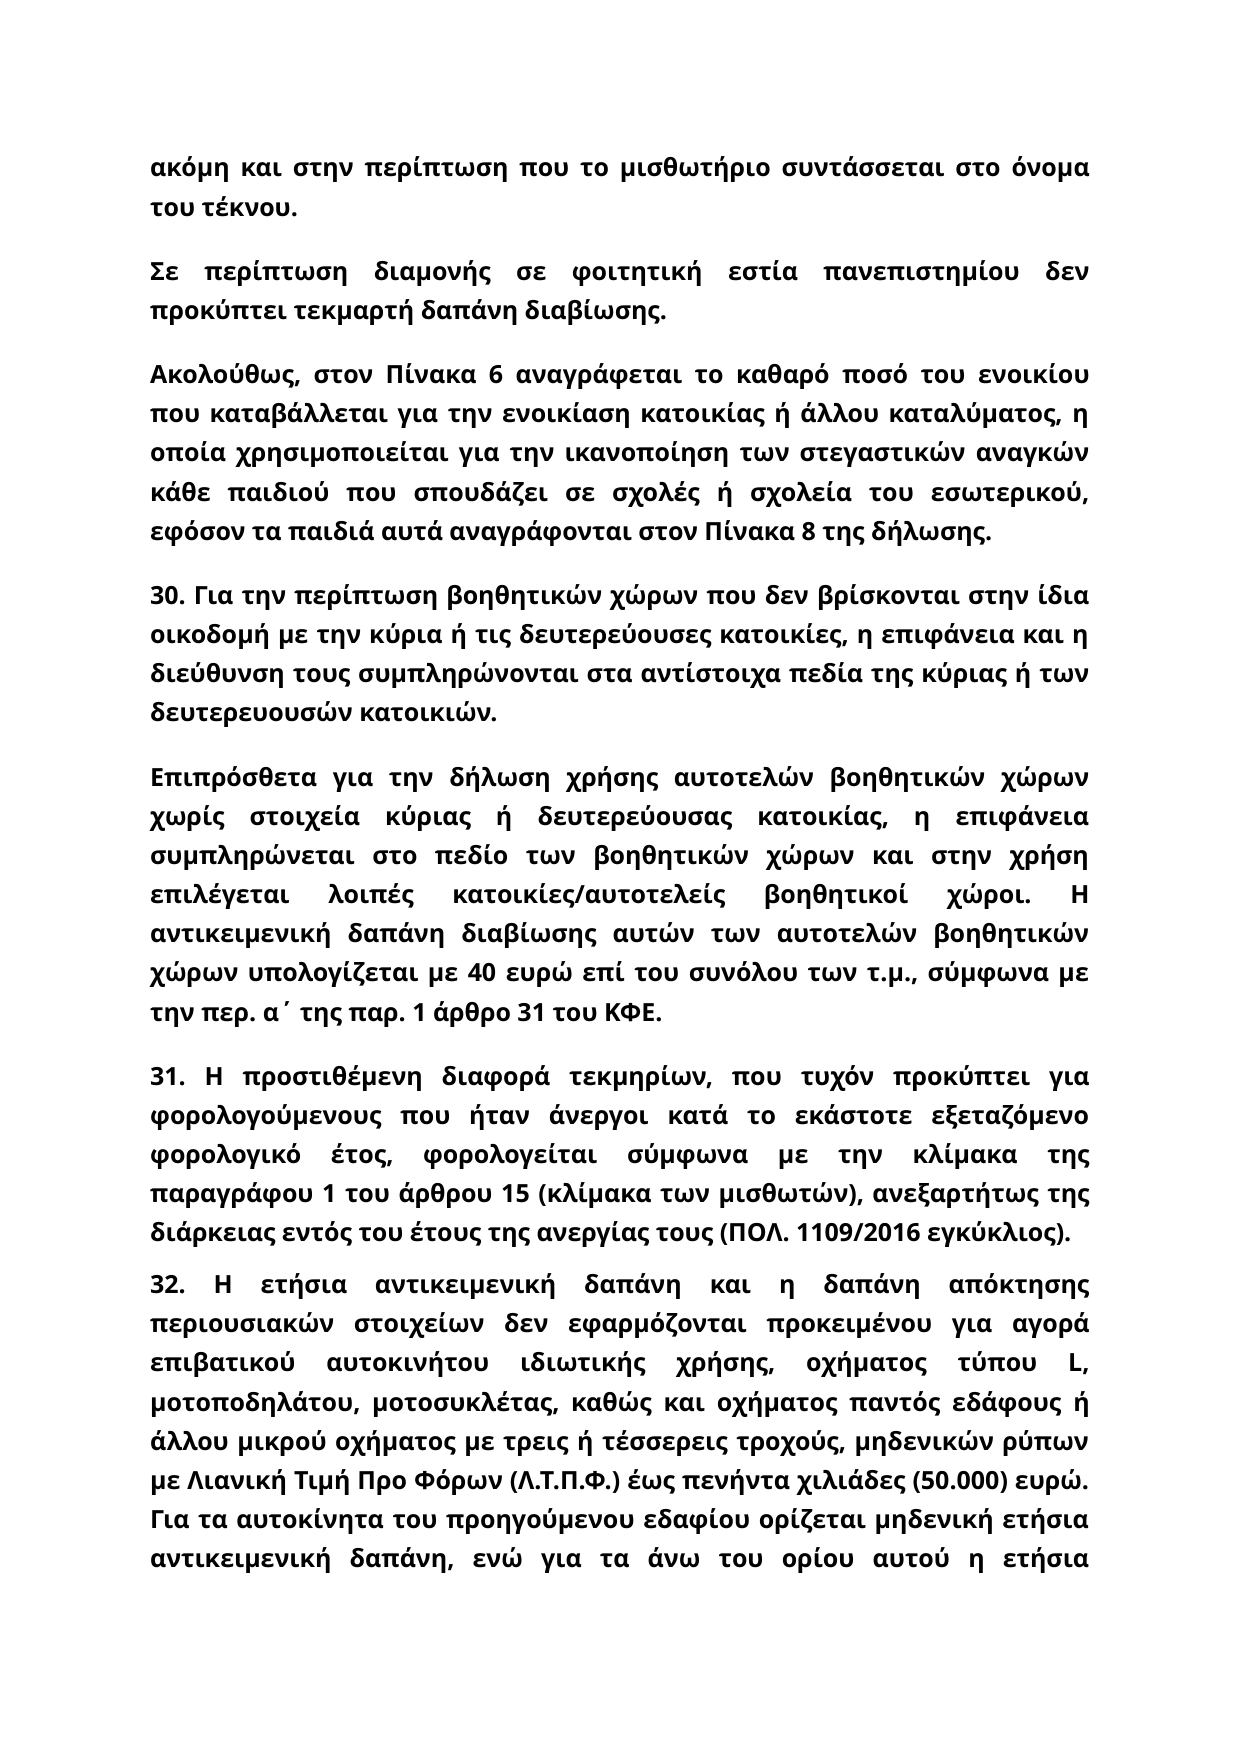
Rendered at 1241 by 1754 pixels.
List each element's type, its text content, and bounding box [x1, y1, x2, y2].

text 32. Η ετήσια αντικειμενική δαπάνη και η δαπάνη απόκτησης περιουσιακών στοιχείων δεν εφαρμόζονται προκειμένου για αγορά επιβατικού αυτοκινήτου ιδιωτικής χρήσης, οχήματος τύπου L, μοτοποδηλάτου, μοτοσυκλέτας, καθώς και οχήματος παντός εδάφους ή άλλου μικρού οχήματος με τρεις ή τέσσερεις τροχούς, μηδενικών ρύπων με Λιανική Τιμή Προ Φόρων (Λ.Τ.Π.Φ.) έως πενήντα χιλιάδες (50.000) ευρώ. Για τα αυτοκίνητα του προηγούμενου εδαφίου ορίζεται μηδενική ετήσια αντικειμενική δαπάνη, ενώ για τα άνω του ορίου αυτού η ετήσια [150, 1267, 1090, 1575]
text Επιπρόσθετα για την δήλωση χρήσης αυτοτελών βοηθητικών χώρων χωρίς στοιχεία κύριας ή δευτερεύουσας κατοικίας, η επιφάνεια συμπληρώνεται στο πεδίο των βοηθητικών χώρων και στην χρήση επιλέγεται λοιπές κατοικίες/αυτοτελείς βοηθητικοί χώροι. Η αντικειμενική δαπάνη διαβίωσης αυτών των αυτοτελών βοηθητικών χώρων υπολογίζεται με 40 ευρώ επί του συνόλου των τ.μ., σύμφωνα με την περ. α΄ της παρ. 1 άρθρο 31 του ΚΦΕ. [150, 759, 1090, 1028]
text Ακολούθως, στον Πίνακα 6 αναγράφεται το καθαρό ποσό του ενοικίου που καταβάλλεται για την ενοικίαση κατοικίας ή άλλου καταλύματος, η οποία χρησιμοποιείται για την ικανοποίηση των στεγαστικών αναγκών κάθε παιδιού που σπουδάζει σε σχολές ή σχολεία του εσωτερικού, εφόσον τα παιδιά αυτά αναγράφονται στον Πίνακα 8 της δήλωσης. [150, 357, 1090, 547]
text ακόμη και στην περίπτωση που το μισθωτήριο συντάσσεται στο όνομα του τέκνου. [150, 150, 1090, 223]
text 30. Για την περίπτωση βοηθητικών χώρων που δεν βρίσκονται στην ίδια οικοδομή με την κύρια ή τις δευτερεύουσες κατοικίες, η επιφάνεια και η διεύθυνση τους συμπληρώνονται στα αντίστοιχα πεδία της κύριας ή των δευτερευουσών κατοικιών. [150, 577, 1090, 729]
text 31. Η προστιθέμενη διαφορά τεκμηρίων, που τυχόν προκύπτει για φορολογούμενους που ήταν άνεργοι κατά το εκάστοτε εξεταζόμενο φορολογικό έτος, φορολογείται σύμφωνα με την κλίμακα της παραγράφου 1 του άρθρου 15 (κλίμακα των μισθωτών), ανεξαρτήτως της διάρκειας εντός του έτους της ανεργίας τους (ΠΟΛ. 1109/2016 εγκύκλιος). [150, 1058, 1090, 1249]
text Σε περίπτωση διαμονής σε φοιτητική εστία πανεπιστημίου δεν προκύπτει τεκμαρτή δαπάνη διαβίωσης. [150, 253, 1090, 327]
